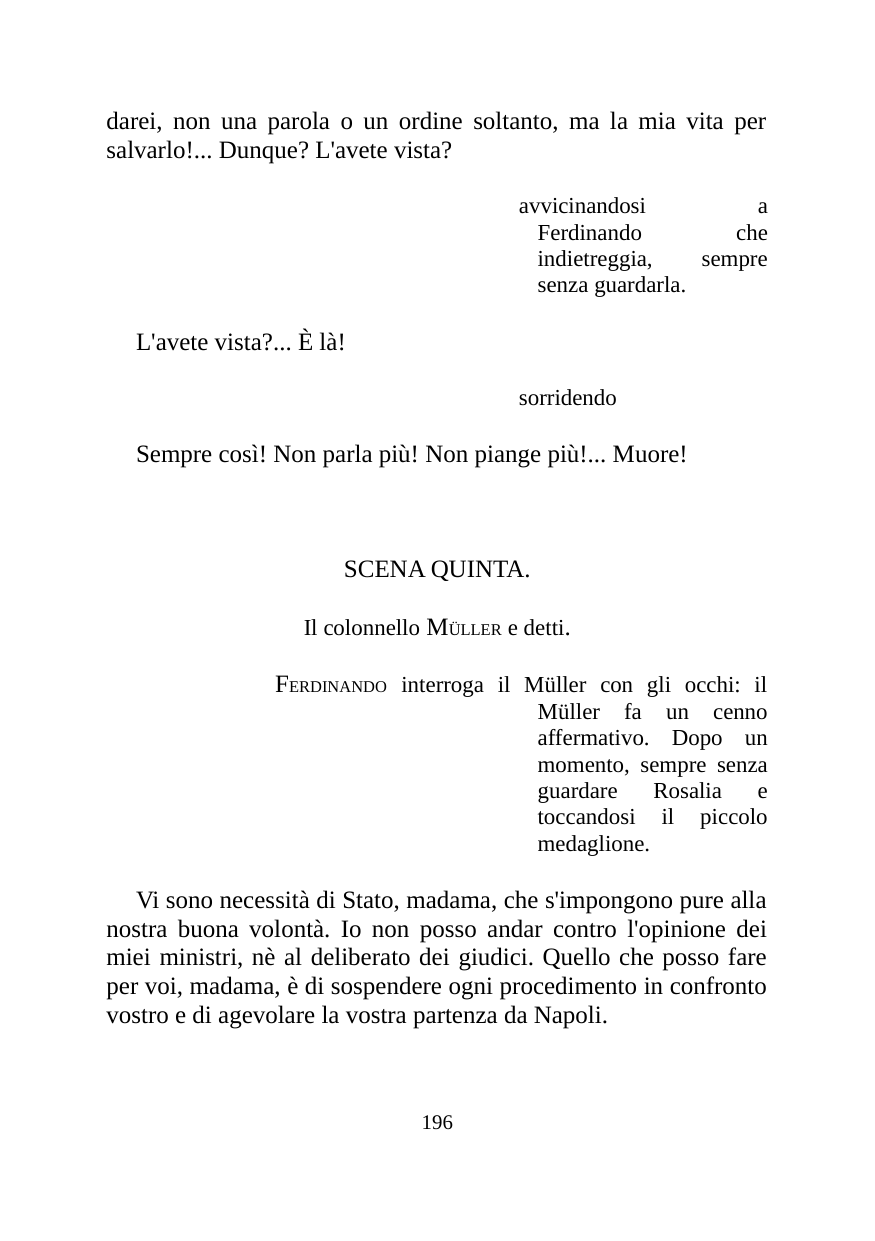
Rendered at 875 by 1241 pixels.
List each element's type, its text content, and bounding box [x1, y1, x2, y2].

text L'avete vista?... È là! [106, 327, 768, 355]
text Ferdinando interroga il Müller con gli occhi: il Müller fa un cenno affermativo. Dopo un momento, sempre senza guardare Rosalia e toccandosi il piccolo medaglione. [275, 669, 768, 856]
text Il colonnello Müller e detti. [106, 612, 768, 641]
text Sempre così! Non parla più! Non piange più!... Muore! [106, 439, 768, 468]
text sorridendo [519, 384, 768, 411]
text Vi sono necessità di Stato, madama, che s'impongono pure alla nostra buona volontà. Io non posso andar contro l'opinione dei miei ministri, nè al deliberato dei giudici. Quello che posso fare per voi, madama, è di sospendere ogni procedimento in confronto vostro e di agevolare la vostra partenza da Napoli. [106, 885, 768, 1029]
text avvicinandosi a Ferdinando che indietreggia, sempre senza guardarla. [519, 192, 768, 298]
text darei, non una parola o un ordine soltanto, ma la mia vita per salvarlo!... Dunque? L'avete vista? [106, 106, 768, 164]
text SCENA QUINTA. [106, 554, 768, 583]
